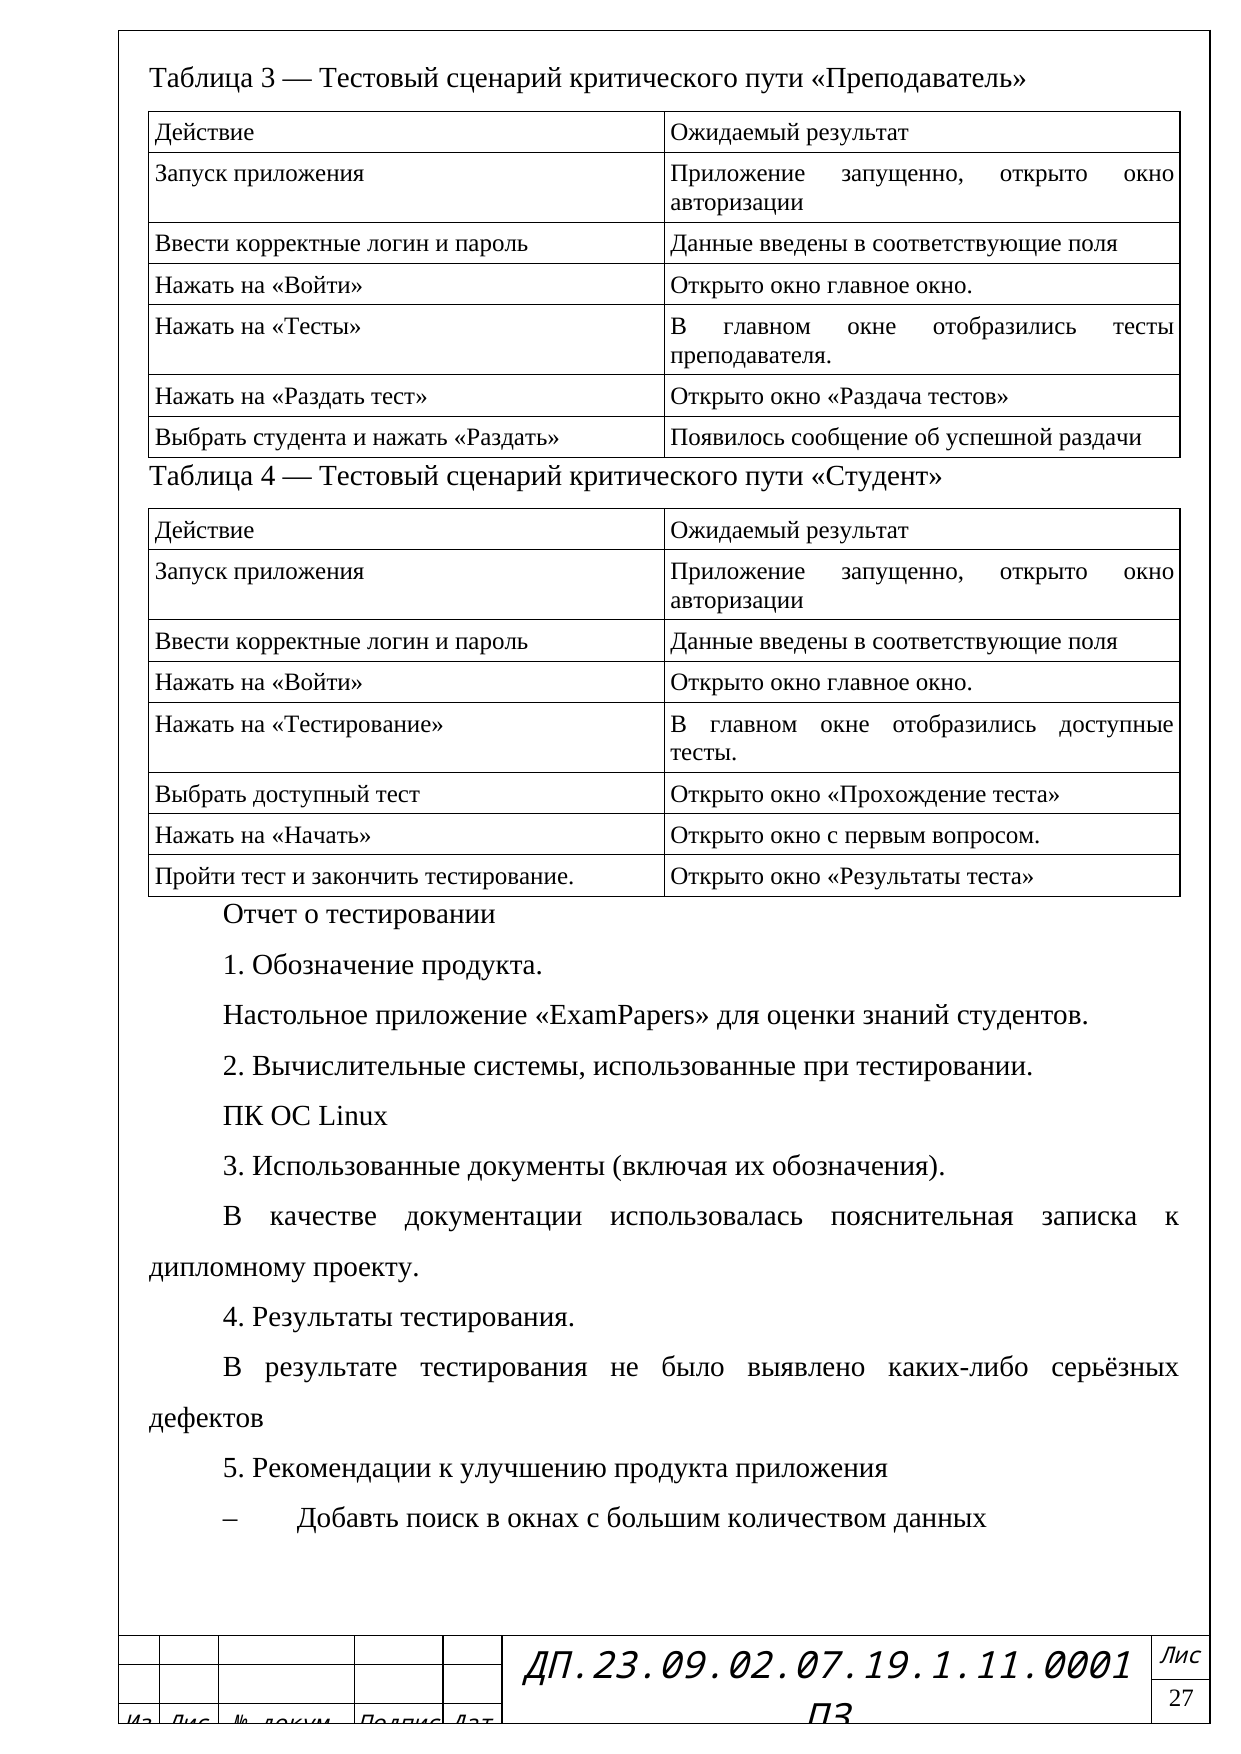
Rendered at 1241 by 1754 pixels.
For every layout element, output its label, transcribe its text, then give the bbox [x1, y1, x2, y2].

table_header Ожидаемый результат [665, 112, 1179, 152]
text 2. Вычислительные системы, использованные при тестировании. [149, 1048, 1180, 1081]
list Добавть поиск в окнах с большим количеством данных [149, 1500, 1180, 1534]
text Отчет о тестировании [149, 897, 1180, 930]
table_header Действие [149, 112, 664, 152]
table_cell Выбрать студента и нажать «Раздать» [149, 417, 664, 457]
table_cell Приложение запущенно, открыто окно авторизации [665, 153, 1179, 222]
table_cell Запуск приложения [149, 550, 664, 619]
text 5. Рекомендации к улучшению продукта приложения [149, 1450, 1180, 1484]
table_cell В главном окне отобразились тесты преподавателя. [665, 305, 1179, 374]
table_cell Выбрать доступный тест [149, 773, 664, 813]
table_header Ожидаемый результат [665, 509, 1179, 549]
text Настольное приложение «ExamPapers» для оценки знаний студентов. [149, 997, 1180, 1031]
table_cell Открыто окно «Прохождение теста» [665, 773, 1179, 813]
table_cell Открыто окно с первым вопросом. [665, 814, 1179, 854]
table_cell Нажать на «Тесты» [149, 305, 664, 374]
text 4. Результаты тестирования. [149, 1299, 1180, 1333]
table_cell Приложение запущенно, открыто окно авторизации [665, 550, 1179, 619]
table_cell Нажать на «Раздать тест» [149, 375, 664, 416]
text 1. Обозначение продукта. [149, 947, 1180, 981]
text В качестве документации использовалась пояснительная записка к дипломному проекту. [149, 1198, 1180, 1282]
text В результате тестирования не было выявлено каких-либо серьёзных дефектов [149, 1349, 1180, 1433]
table_cell Ввести корректные логин и пароль [149, 620, 664, 661]
table_cell Открыто окно «Раздача тестов» [665, 375, 1179, 416]
table_cell Появилось сообщение об успешной раздачи [665, 417, 1179, 457]
text ПК ОС Linux [149, 1098, 1180, 1131]
table_cell Нажать на «Войти» [149, 264, 664, 304]
table_cell Нажать на «Начать» [149, 814, 664, 854]
table_cell Запуск приложения [149, 153, 664, 222]
table_cell Открыто окно главное окно. [665, 662, 1179, 702]
table_header Действие [149, 509, 664, 549]
text Таблица 3 — Тестовый сценарий критического пути «Преподаватель» [149, 60, 1180, 94]
table_cell Данные введены в соответствующие поля [665, 620, 1179, 661]
table_cell Ввести корректные логин и пароль [149, 223, 664, 263]
text Таблица 4 — Тестовый сценарий критического пути «Студент» [149, 458, 1180, 491]
table_cell Открыто окно «Результаты теста» [665, 855, 1179, 896]
table_cell Открыто окно главное окно. [665, 264, 1179, 304]
table_cell Данные введены в соответствующие поля [665, 223, 1179, 263]
table_cell В главном окне отобразились доступные тесты. [665, 703, 1179, 772]
table_cell Нажать на «Войти» [149, 662, 664, 702]
table_cell Нажать на «Тестирование» [149, 703, 664, 772]
text 3. Использованные документы (включая их обозначения). [149, 1148, 1180, 1182]
table_cell Пройти тест и закончить тестирование. [149, 855, 664, 896]
